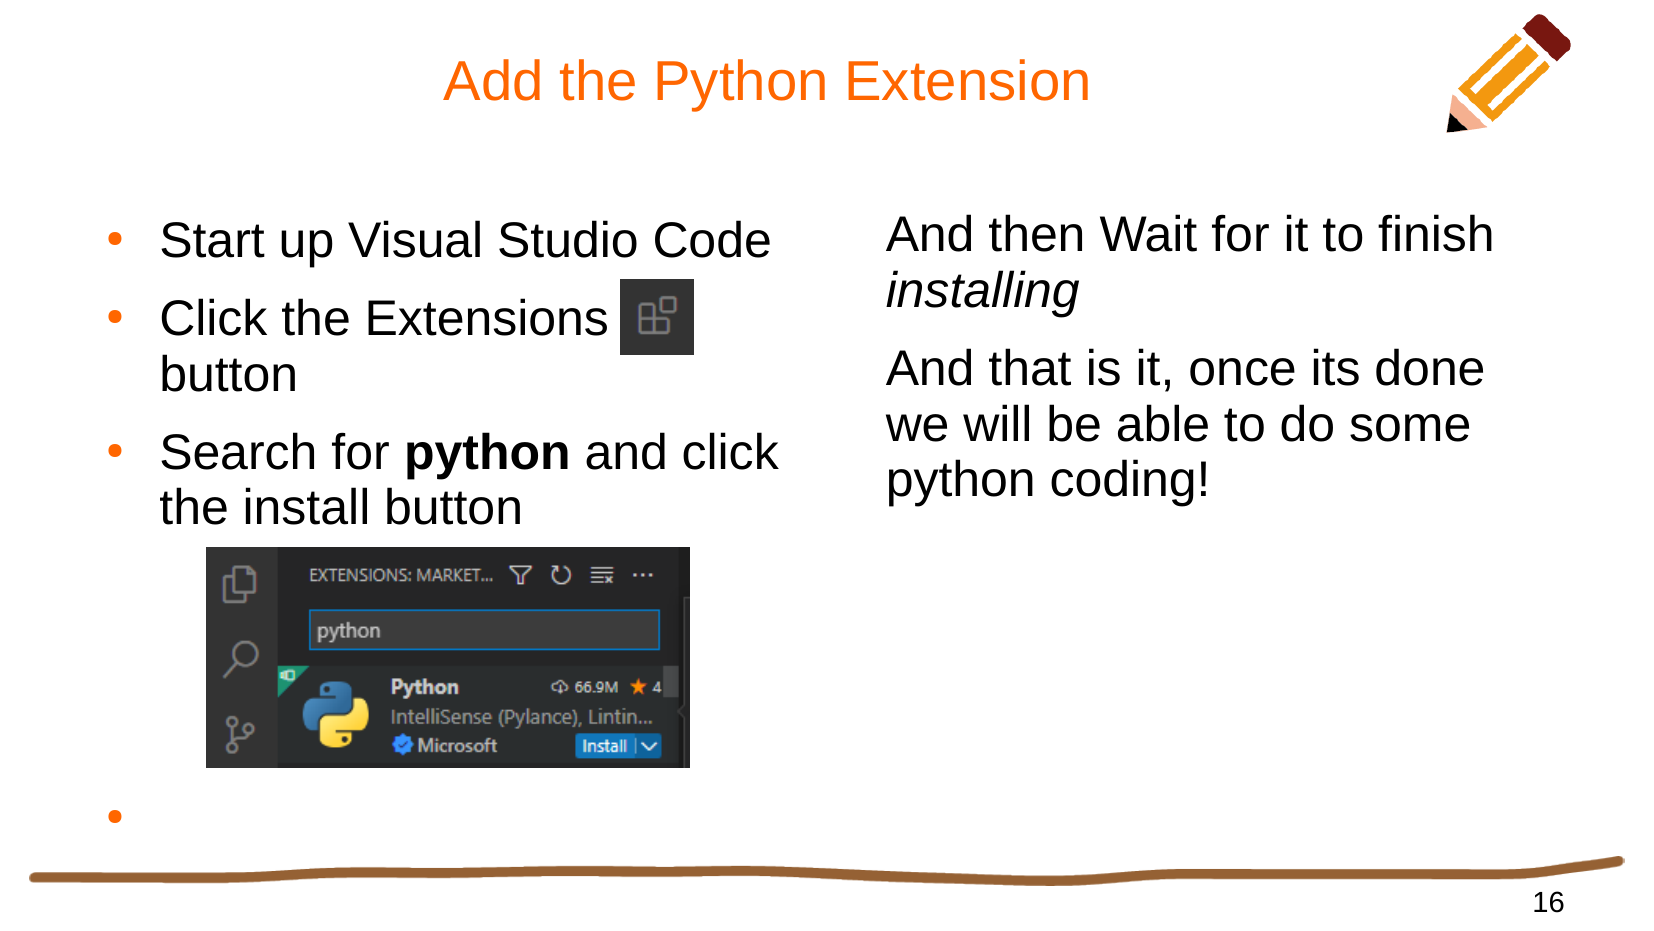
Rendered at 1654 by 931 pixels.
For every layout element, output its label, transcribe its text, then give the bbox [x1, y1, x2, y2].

picture [29, 856, 1625, 886]
picture [1446, 14, 1571, 133]
picture [620, 279, 694, 355]
list Start up Visual Studio Code Click the Extensions button Search for python and click the install button [88, 212, 809, 863]
picture [206, 547, 690, 768]
title Add the Python Extension [88, 29, 1447, 133]
list And then Wait for it to finish installing And that is it, once its done we will be able to do some python coding! [815, 206, 1536, 857]
